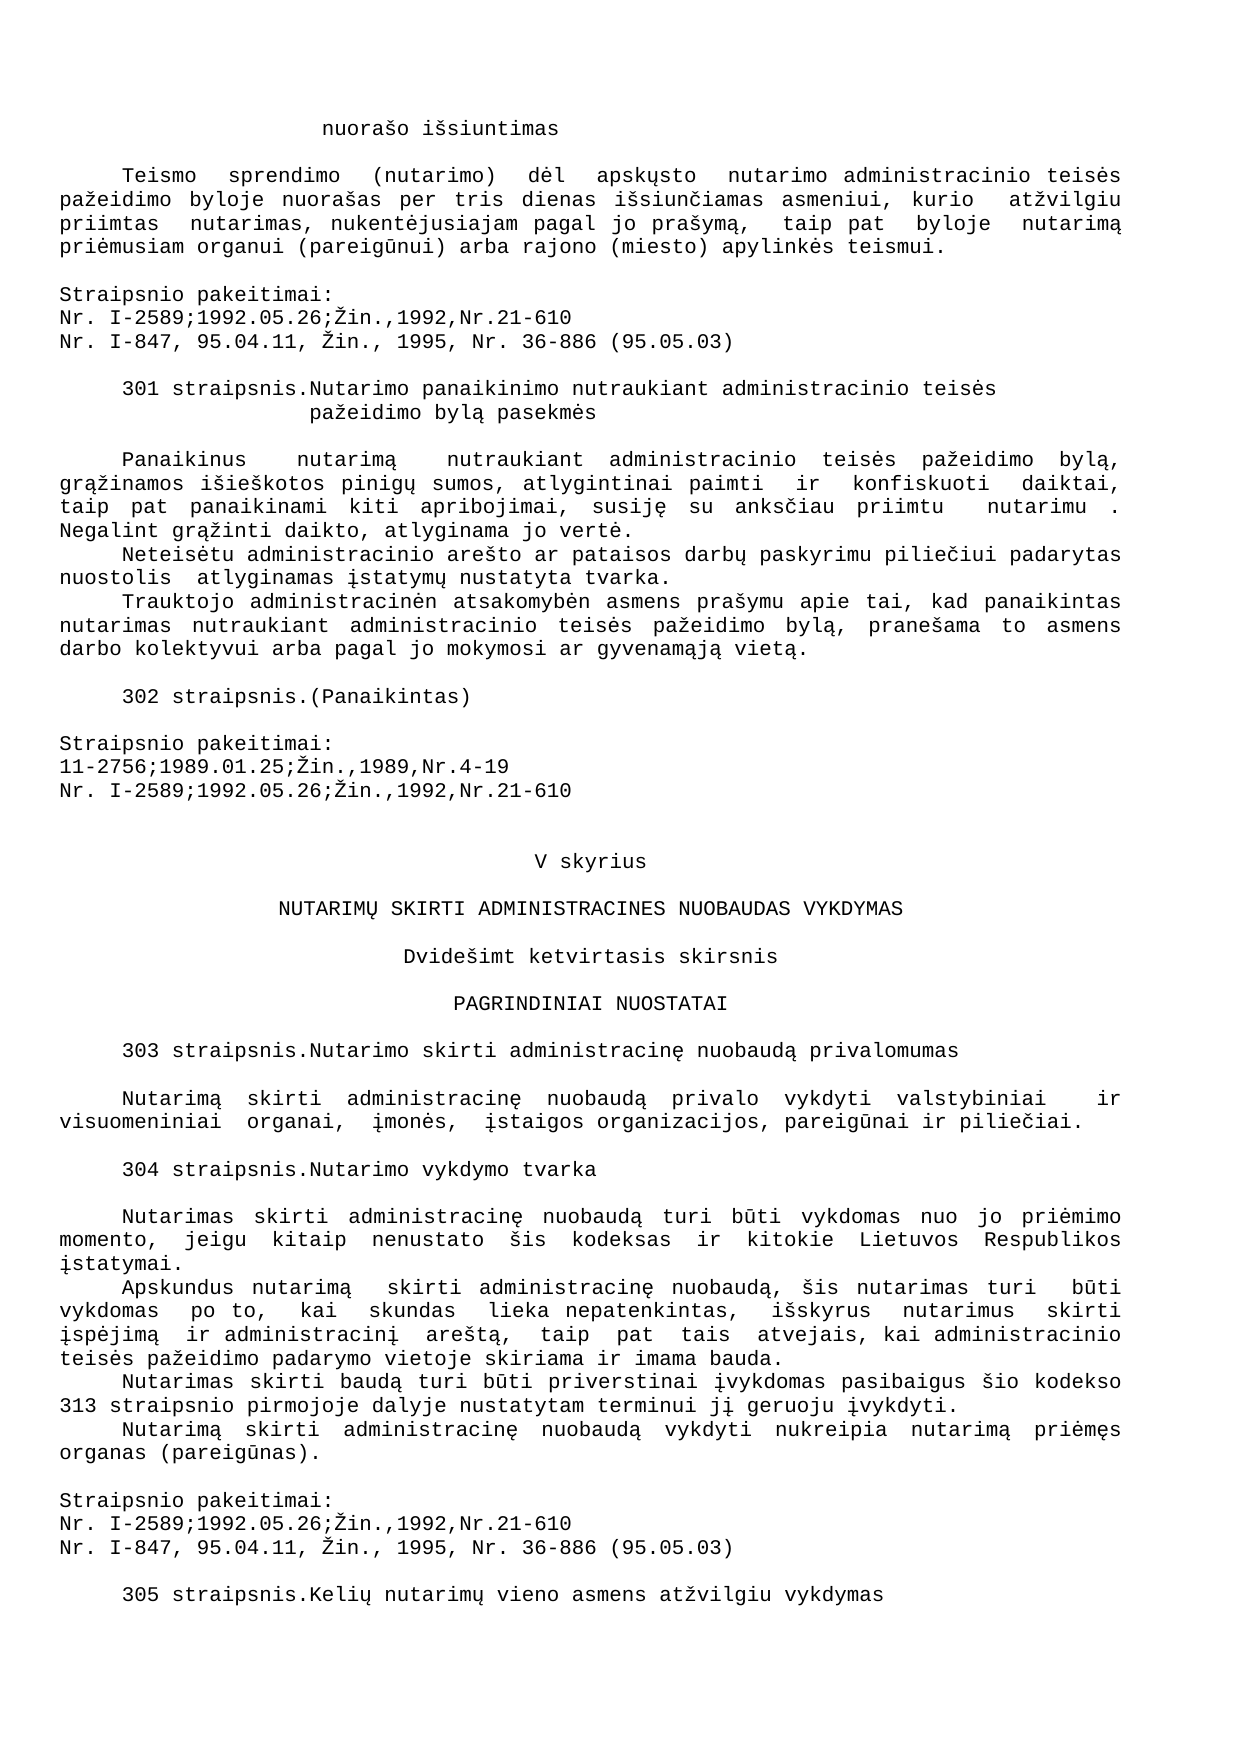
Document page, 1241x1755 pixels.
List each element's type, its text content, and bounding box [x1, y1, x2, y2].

text Nutarimas skirti administracinę nuobaudą turi būti vykdomas nuo jo priėmimo momento, jeigu kitaip nenustato šis kodeksas ir kitokie Lietuvos Respublikos įstatymai. [59, 1206, 1122, 1277]
text Nr. I-847, 95.04.11, Žin., 1995, Nr. 36-886 (95.05.03) [59, 331, 1122, 354]
text Straipsnio pakeitimai: [59, 1489, 1122, 1513]
text Neteisėtu administracinio arešto ar pataisos darbų paskyrimu piliečiui padarytas nuostolis atlyginamas įstatymų nustatyta tvarka. [59, 544, 1122, 591]
text V skyrius [59, 851, 1122, 875]
text Nr. I-2589;1992.05.26;Žin.,1992,Nr.21-610 [59, 1513, 1122, 1537]
text 303 straipsnis.Nutarimo skirti administracinę nuobaudą privalomumas [59, 1040, 1122, 1064]
text 305 straipsnis.Kelių nutarimų vieno asmens atžvilgiu vykdymas [59, 1584, 1122, 1608]
text Nr. I-2589;1992.05.26;Žin.,1992,Nr.21-610 [59, 780, 1122, 804]
text 11-2756;1989.01.25;Žin.,1989,Nr.4-19 [59, 757, 1122, 780]
text Nutarimas skirti baudą turi būti priverstinai įvykdomas pasibaigus šio kodekso 313 straipsnio pirmojoje dalyje nustatytam terminui jį geruoju įvykdyti. [59, 1371, 1122, 1419]
text Nutarimą skirti administracinę nuobaudą privalo vykdyti valstybiniai ir visuomeniniai organai, įmonės, įstaigos organizacijos, pareigūnai ir piliečiai. [59, 1088, 1122, 1135]
text Nr. I-2589;1992.05.26;Žin.,1992,Nr.21-610 [59, 307, 1122, 331]
text pažeidimo bylą pasekmės [59, 402, 1122, 426]
text 304 straipsnis.Nutarimo vykdymo tvarka [59, 1158, 1122, 1182]
text NUTARIMŲ SKIRTI ADMINISTRACINES NUOBAUDAS VYKDYMAS [59, 898, 1122, 922]
text Teismo sprendimo (nutarimo) dėl apskųsto nutarimo administracinio teisės pažeidimo byloje nuorašas per tris dienas išsiunčiamas asmeniui, kurio atžvilgiu priimtas nutarimas, nukentėjusiajam pagal jo prašymą, taip pat byloje nutarimą priėmusiam organui (pareigūnui) arba rajono (miesto) apylinkės teismui. [59, 165, 1122, 260]
text Nutarimą skirti administracinę nuobaudą vykdyti nukreipia nutarimą priėmęs organas (pareigūnas). [59, 1419, 1122, 1466]
text 302 straipsnis.(Panaikintas) [59, 686, 1122, 709]
text Dvidešimt ketvirtasis skirsnis [59, 946, 1122, 969]
text PAGRINDINIAI NUOSTATAI [59, 993, 1122, 1017]
text nuorašo išsiuntimas [59, 118, 1122, 142]
text Trauktojo administracinėn atsakomybėn asmens prašymu apie tai, kad panaikintas nutarimas nutraukiant administracinio teisės pažeidimo bylą, pranešama to asmens darbo kolektyvui arba pagal jo mokymosi ar gyvenamąją vietą. [59, 591, 1122, 662]
text Straipsnio pakeitimai: [59, 284, 1122, 307]
text Straipsnio pakeitimai: [59, 733, 1122, 757]
text Panaikinus nutarimą nutraukiant administracinio teisės pažeidimo bylą, grąžinamos išieškotos pinigų sumos, atlygintinai paimti ir konfiskuoti daiktai, taip pat panaikinami kiti apribojimai, susiję su anksčiau priimtu nutarimu . Negalint grąžinti daikto, atlyginama jo vertė. [59, 449, 1122, 544]
text Apskundus nutarimą skirti administracinę nuobaudą, šis nutarimas turi būti vykdomas po to, kai skundas lieka nepatenkintas, išskyrus nutarimus skirti įspėjimą ir administracinį areštą, taip pat tais atvejais, kai administracinio teisės pažeidimo padarymo vietoje skiriama ir imama bauda. [59, 1277, 1122, 1371]
text 301 straipsnis.Nutarimo panaikinimo nutraukiant administracinio teisės [59, 378, 1122, 402]
text Nr. I-847, 95.04.11, Žin., 1995, Nr. 36-886 (95.05.03) [59, 1537, 1122, 1561]
